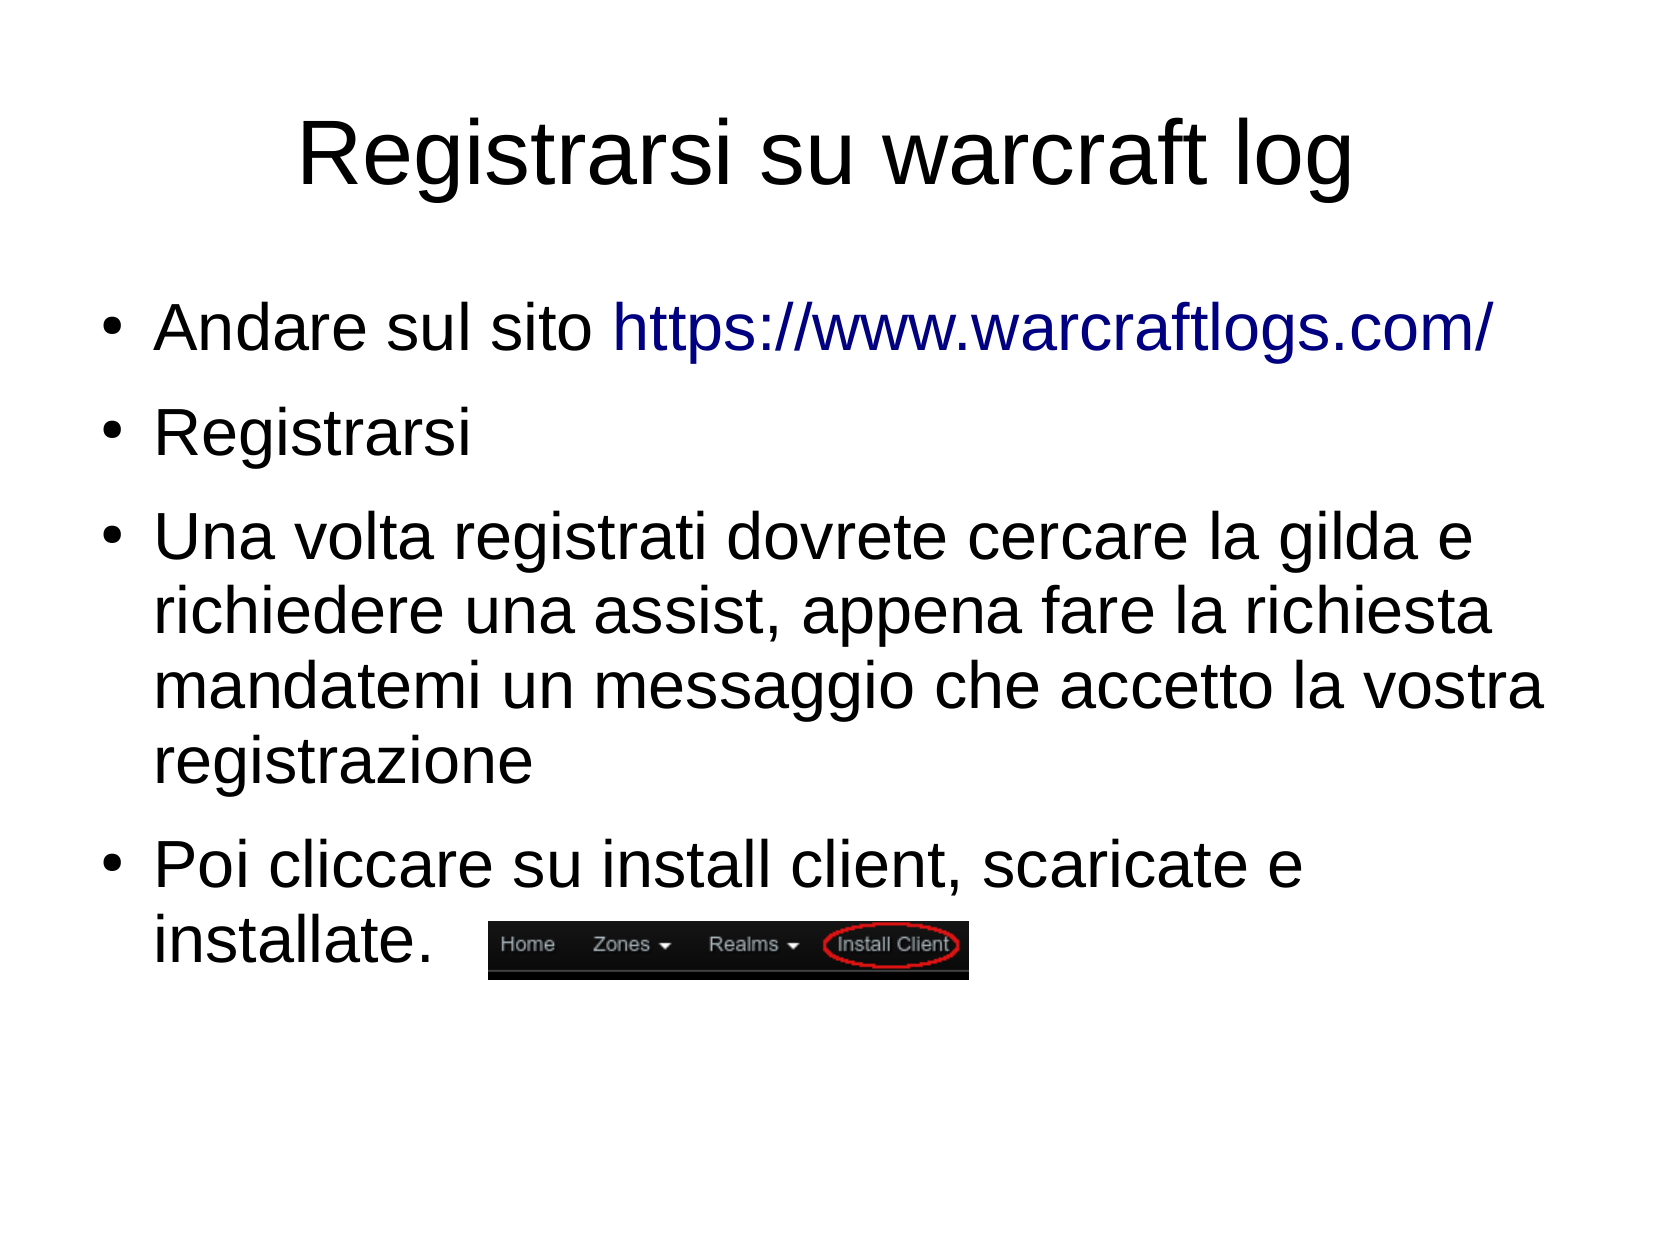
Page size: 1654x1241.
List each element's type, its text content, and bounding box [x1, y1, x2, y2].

picture [488, 921, 969, 980]
title Registrarsi su warcraft log [82, 49, 1571, 257]
list Andare sul sito https://www.warcraftlogs.com/ Registrarsi Una volta registrati dovrete cercare la gilda e richiedere una assist, appena fare la richiesta mandatemi un messaggio che accetto la vostra registrazione Poi cliccare su install client, scaricate e installate. [82, 290, 1571, 1010]
